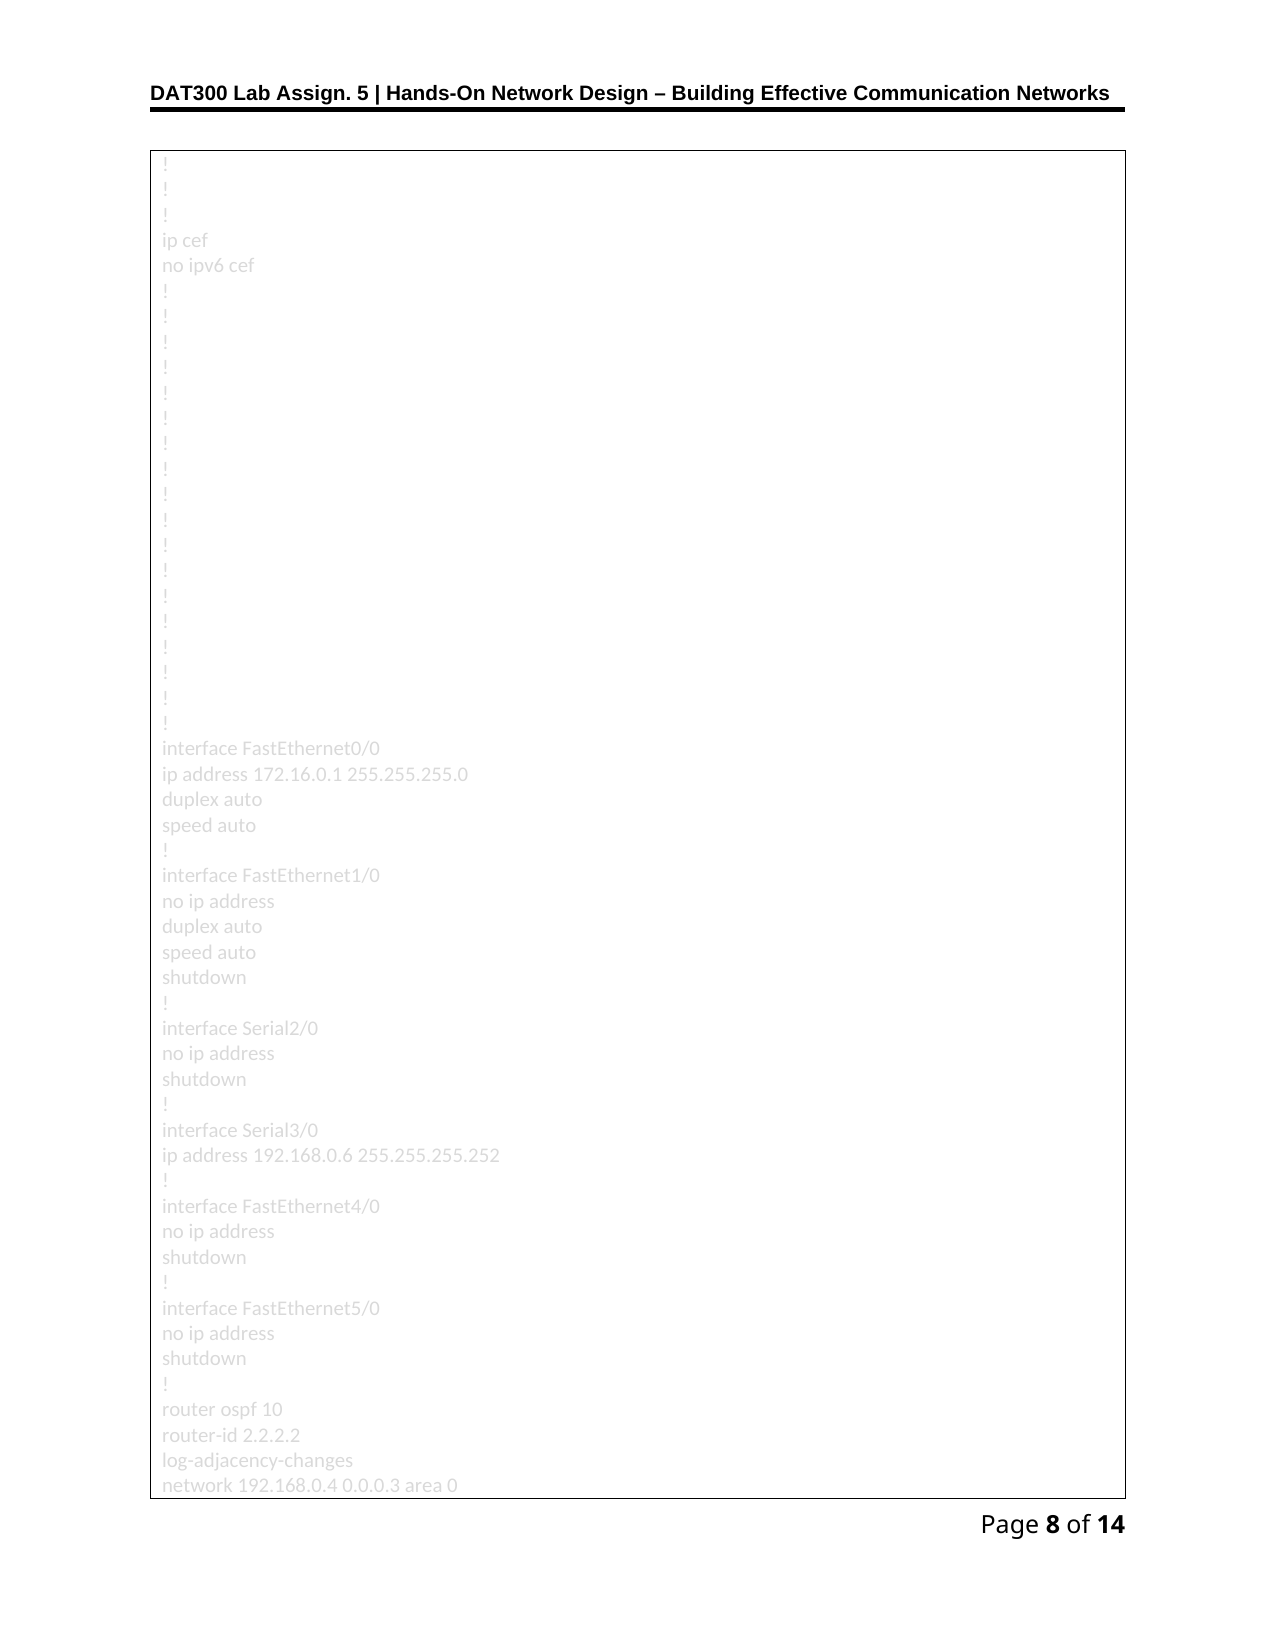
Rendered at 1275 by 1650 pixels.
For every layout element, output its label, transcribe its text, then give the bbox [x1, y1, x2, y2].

table_cell ! ! ! ip cef no ipv6 cef ! ! ! ! ! ! ! ! ! ! ! ! ! ! ! ! ! ! interface FastEthernet0/0 ip address 172.16.0.1 255.255.255.0 duplex auto speed auto ! interface FastEthernet1/0 no ip address duplex auto speed auto shutdown ! interface Serial2/0 no ip address shutdown ! interface Serial3/0 ip address 192.168.0.6 255.255.255.252 ! interface FastEthernet4/0 no ip address shutdown ! interface FastEthernet5/0 no ip address shutdown ! router ospf 10 router-id 2.2.2.2 log-adjacency-changes network 192.168.0.4 0.0.0.3 area 0 [151, 151, 1125, 1498]
